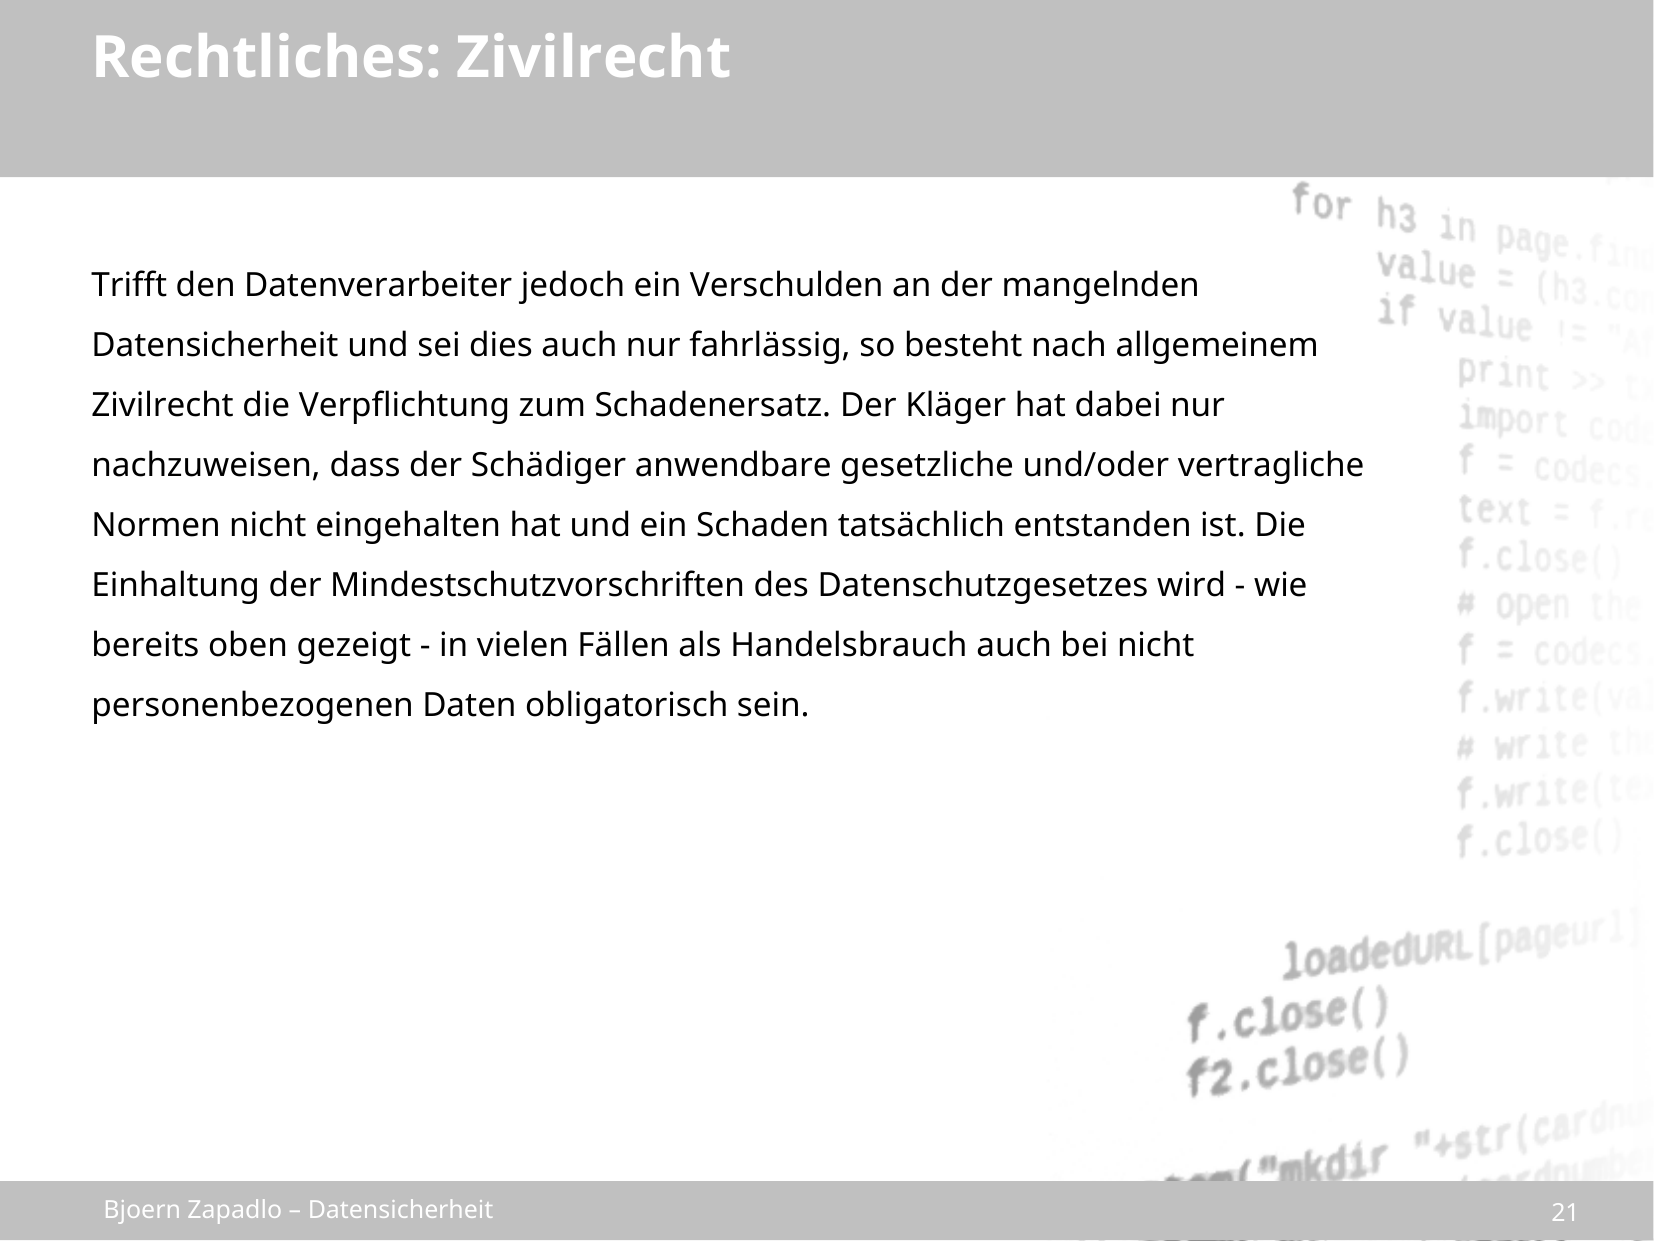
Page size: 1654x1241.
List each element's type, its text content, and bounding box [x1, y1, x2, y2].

picture [0, 178, 1654, 1181]
text_box Trifft den Datenverarbeiter jedoch ein Verschulden an der mangelnden Datensicherheit und sei dies auch nur fahrlässig, so besteht nach allgemeinem Zivilrecht die Verpflichtung zum Schadenersatz. Der Kläger hat dabei nur nachzuweisen, dass der Schädiger anwendbare gesetzliche und/oder vertragliche Normen nicht eingehalten hat und ein Schaden tatsächlich entstanden ist. Die Einhaltung der Mindestschutzvorschriften des Datenschutzgesetzes wird - wie bereits oben gezeigt - in vielen Fällen als Handelsbrauch auch bei nicht personenbezogenen Daten obligatorisch sein. [76, 236, 1432, 731]
text_box Rechtliches: Zivilrecht [76, 17, 1444, 98]
